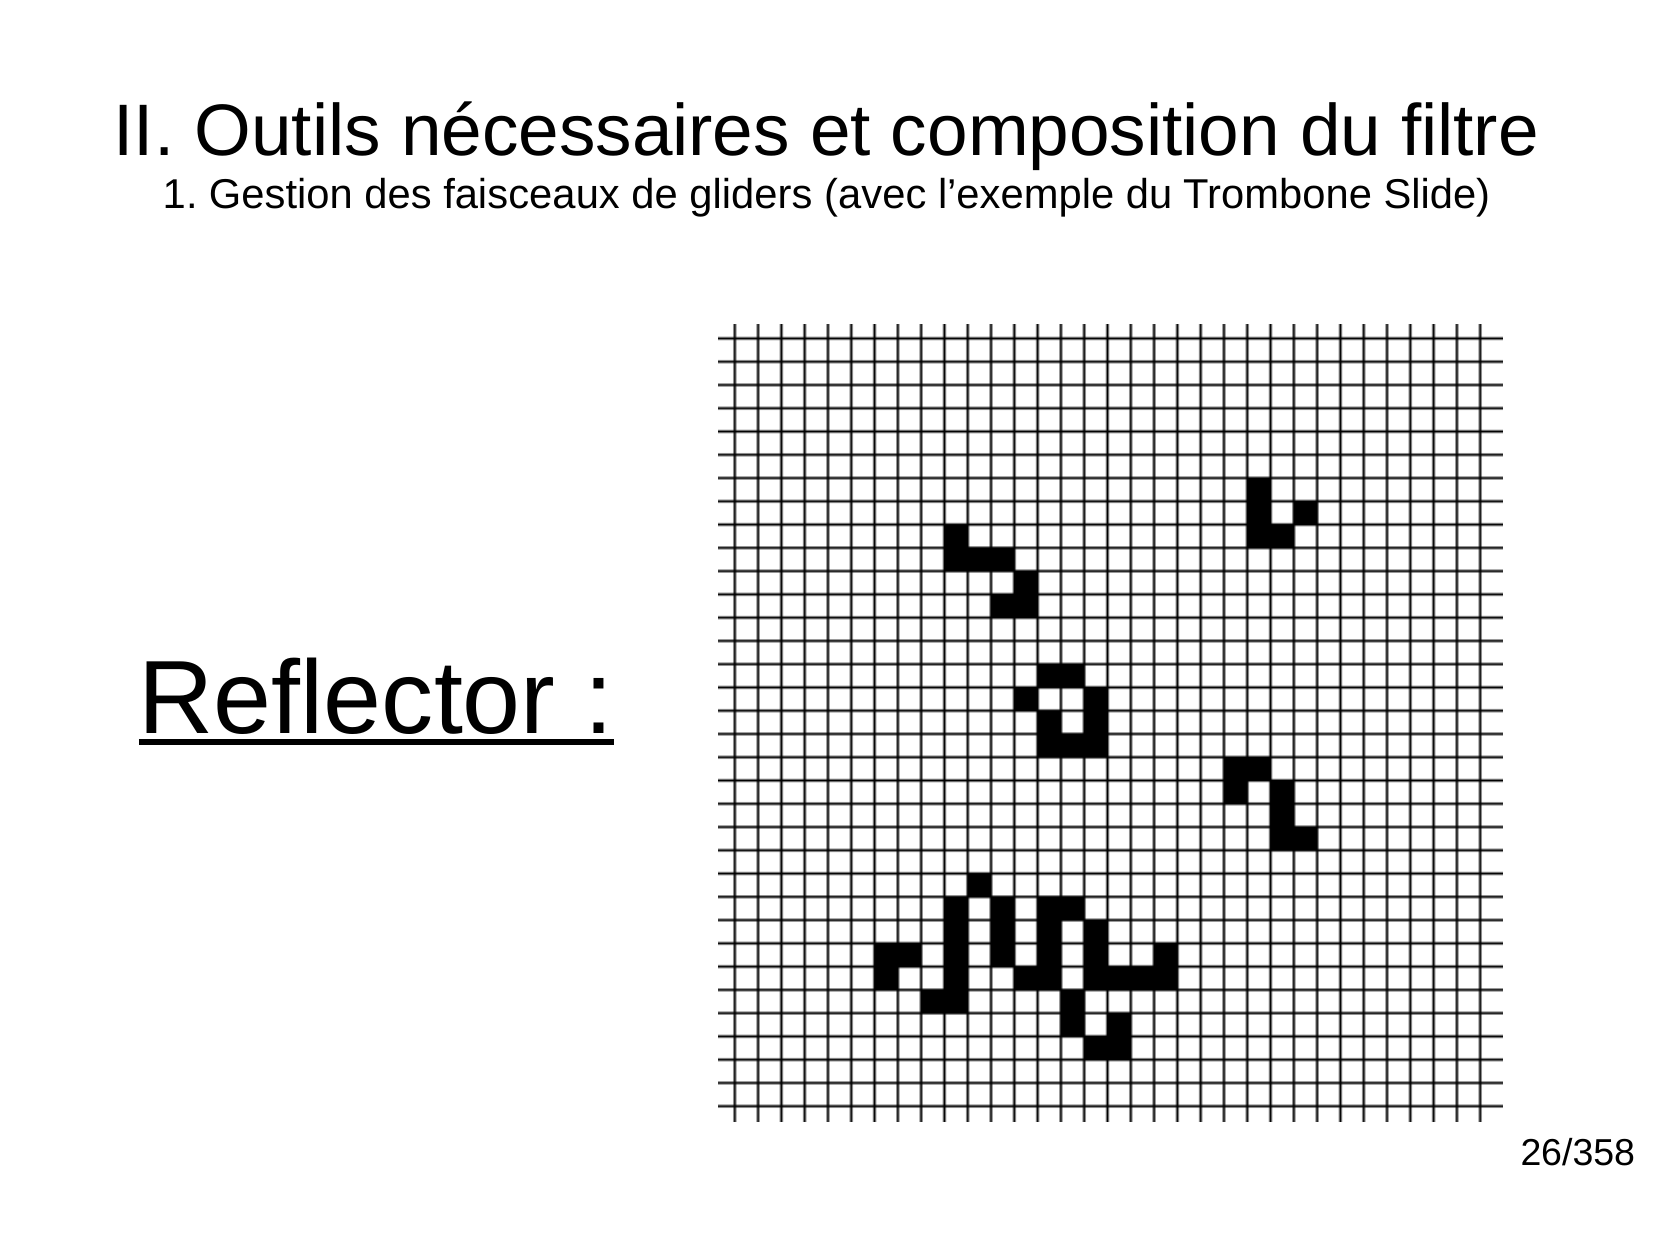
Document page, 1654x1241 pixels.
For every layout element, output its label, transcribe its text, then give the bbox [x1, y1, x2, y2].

title II. Outils nécessaires et composition du filtre 1. Gestion des faisceaux de gliders (avec l’exemple du Trombone Slide) [0, 30, 1654, 276]
text_box <number>/358 [1505, 1124, 1654, 1182]
text_box Reflector : [124, 631, 629, 763]
picture [718, 324, 1503, 1123]
